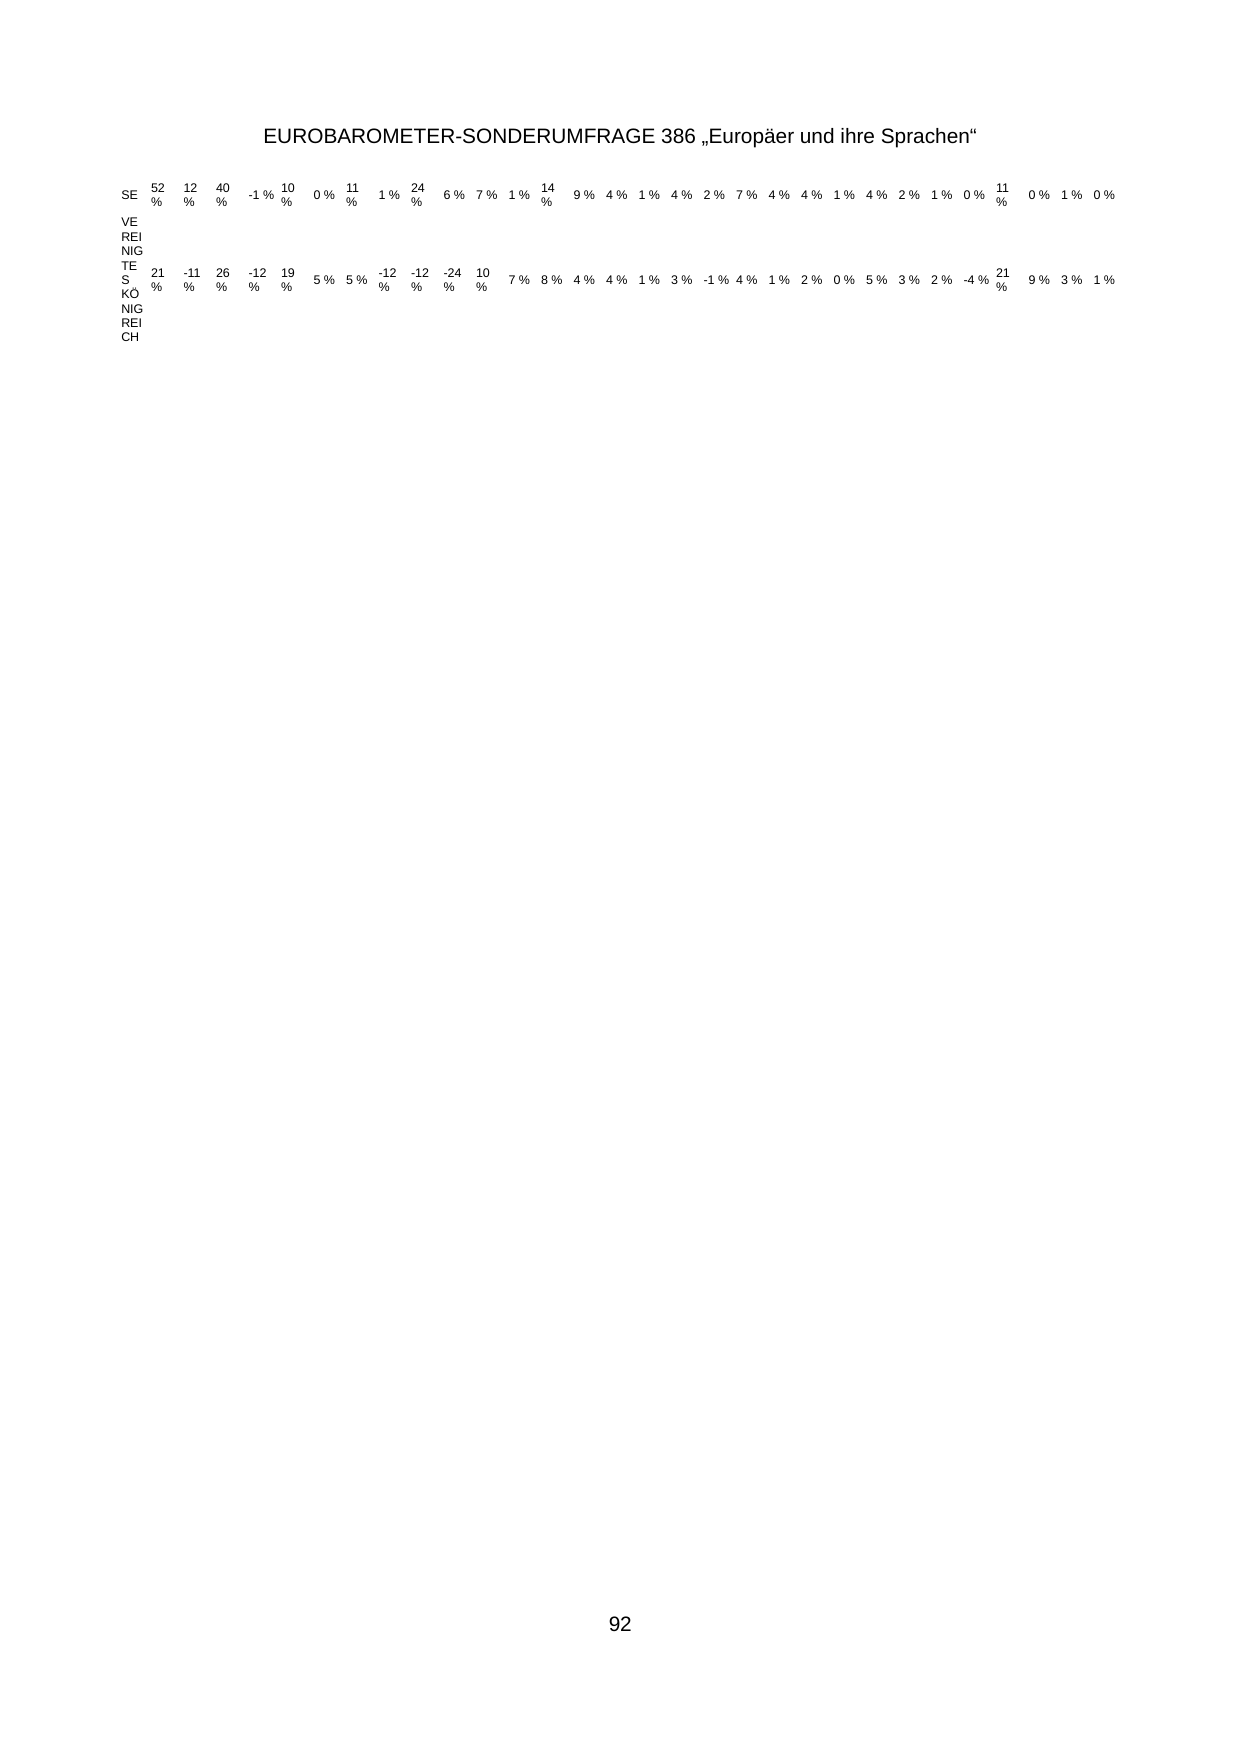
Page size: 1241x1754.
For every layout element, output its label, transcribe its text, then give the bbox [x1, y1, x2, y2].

table_cell 4 % [570, 212, 603, 347]
table_cell 4 % [863, 178, 895, 212]
table_cell 1 % [1058, 178, 1090, 212]
table_cell 0 % [1025, 178, 1058, 212]
table_cell —12 % [375, 212, 408, 347]
table_cell —12 % [245, 212, 278, 347]
table_cell 4 % [733, 212, 765, 347]
table_cell 0 % [310, 178, 343, 212]
table_cell 4 % [765, 178, 798, 212]
table_cell 12 % [180, 178, 213, 212]
table_cell 3 % [895, 212, 928, 347]
table_cell 11 % [343, 178, 375, 212]
table_cell 1 % [375, 178, 408, 212]
table_cell 1 % [765, 212, 798, 347]
table_cell 4 % [603, 178, 635, 212]
table_cell —12 % [408, 212, 440, 347]
table_cell —24 % [440, 212, 473, 347]
table_cell 21 % [993, 212, 1025, 347]
table_cell 6 % [440, 178, 473, 212]
table_cell 2 % [895, 178, 928, 212]
table_cell 0 % [960, 178, 993, 212]
table_cell 3 % [668, 212, 700, 347]
table_cell 1 % [505, 178, 538, 212]
table_cell 0 % [830, 212, 863, 347]
table_cell 2 % [928, 212, 960, 347]
table_cell 0 % [1090, 178, 1123, 212]
table_cell 40 % [213, 178, 245, 212]
table_cell 7 % [733, 178, 765, 212]
table_cell 7 % [505, 212, 538, 347]
table_cell 4 % [798, 178, 830, 212]
table_cell 14 % [538, 178, 570, 212]
table_cell SE [118, 178, 148, 212]
table_cell 1 % [830, 178, 863, 212]
table_cell 24 % [408, 178, 440, 212]
table_cell 7 % [473, 178, 505, 212]
table_cell 1 % [635, 178, 668, 212]
table_cell —1 % [700, 212, 733, 347]
table_cell 1 % [635, 212, 668, 347]
table_cell 21 % [148, 212, 180, 347]
table_cell 5 % [343, 212, 375, 347]
table_cell 4 % [668, 178, 700, 212]
table_cell VEREINIGTES KÖNIGREICH [118, 212, 148, 347]
table_cell 10 % [473, 212, 505, 347]
table_cell 5 % [863, 212, 895, 347]
table_cell 10 % [278, 178, 310, 212]
table_cell 4 % [603, 212, 635, 347]
table_cell 1 % [1090, 212, 1123, 347]
table_cell 8 % [538, 212, 570, 347]
table_cell —4 % [960, 212, 993, 347]
table_cell 9 % [1025, 212, 1058, 347]
table_cell 1 % [928, 178, 960, 212]
table_cell —1 % [245, 178, 278, 212]
table_cell —11 % [180, 212, 213, 347]
table_cell 9 % [570, 178, 603, 212]
table_cell 2 % [798, 212, 830, 347]
table_cell 19 % [278, 212, 310, 347]
table_cell 2 % [700, 178, 733, 212]
table_cell 5 % [310, 212, 343, 347]
table_cell 26 % [213, 212, 245, 347]
table_cell 3 % [1058, 212, 1090, 347]
table_cell 52 % [148, 178, 180, 212]
table_cell 11 % [993, 178, 1025, 212]
